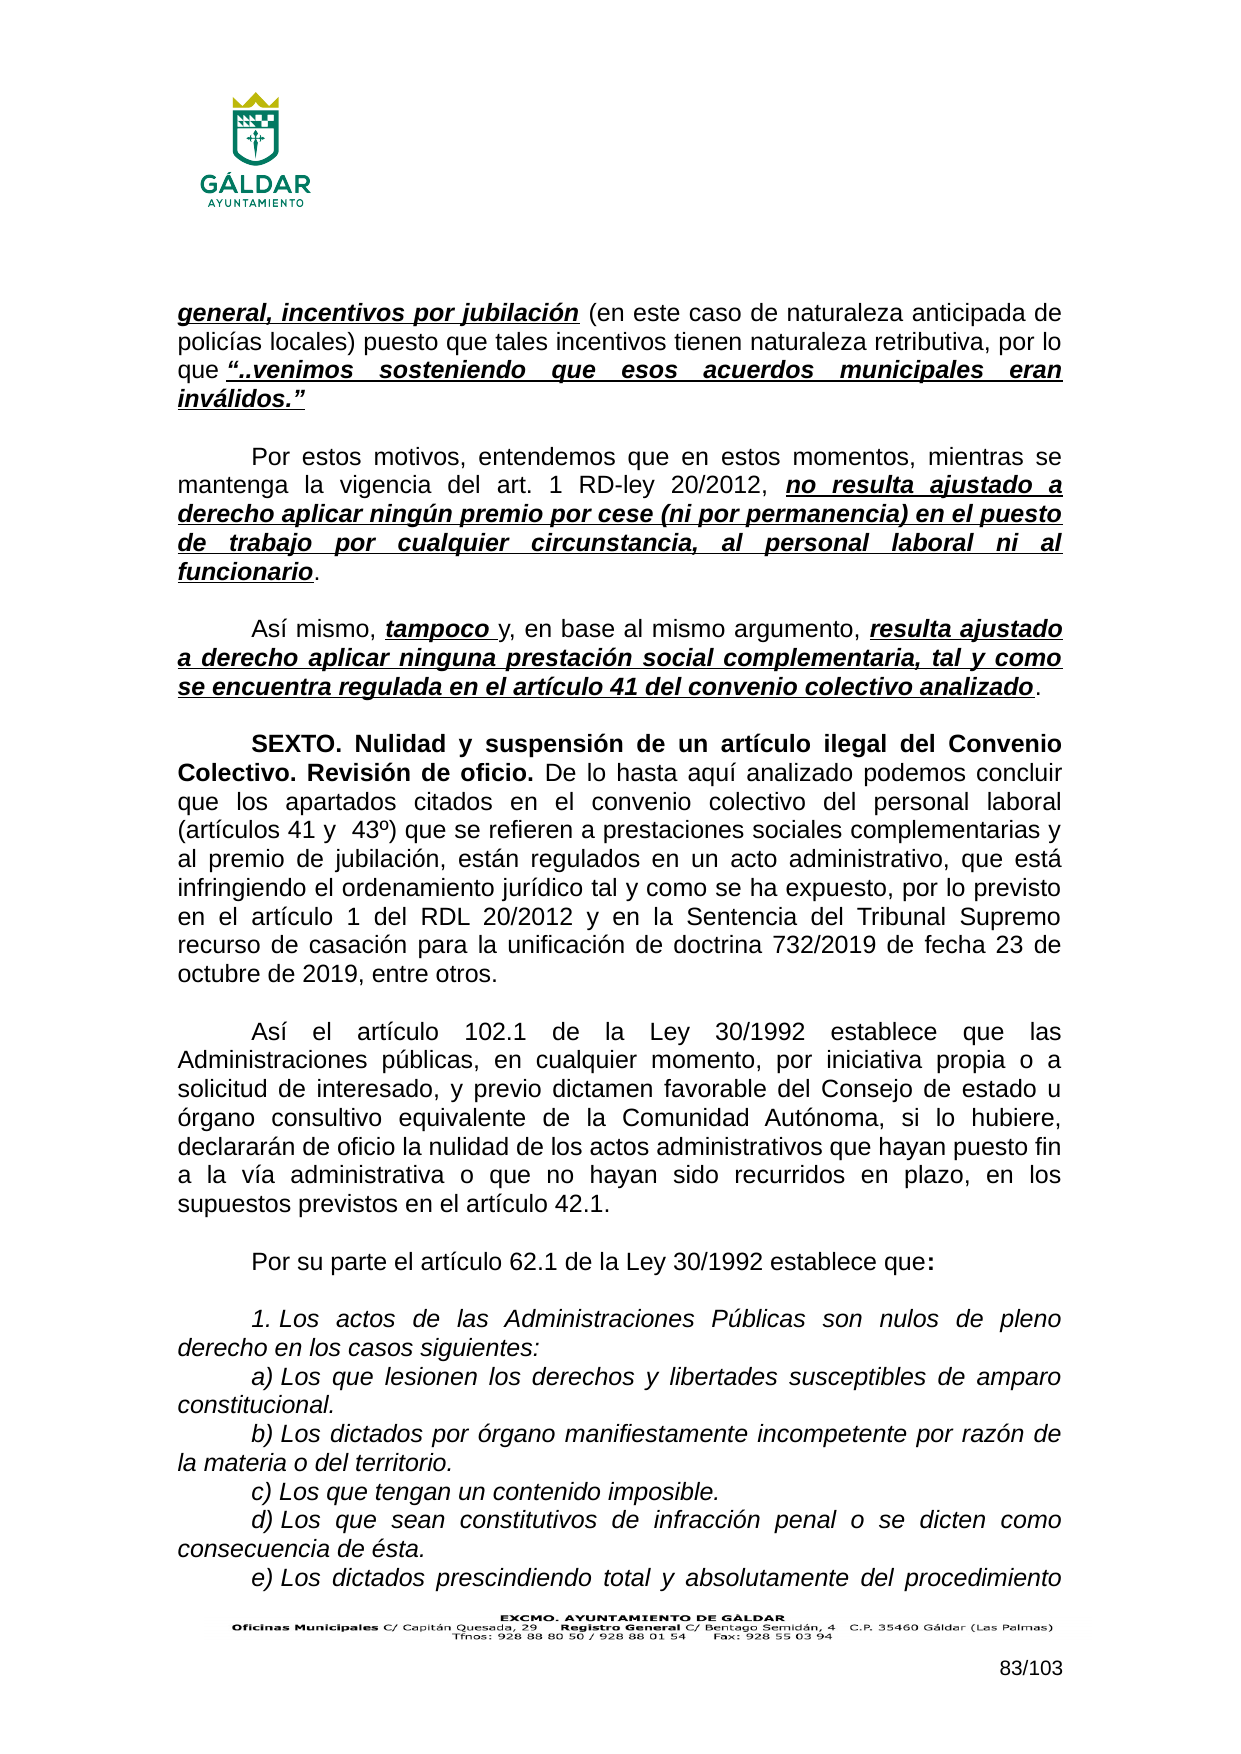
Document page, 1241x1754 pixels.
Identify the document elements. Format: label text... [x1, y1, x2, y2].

text Así el artículo 102.1 de la Ley 30/1992 establece que las Administraciones públicas, en cualquier momento, por iniciativa propia o a solicitud de interesado, y previo dictamen favorable del Consejo de estado u órgano consultivo equivalente de la Comunidad Autónoma, si lo hubiere, declararán de oficio la nulidad de los actos administrativos que hayan puesto fin a la vía administrativa o que no hayan sido recurridos en plazo, en los supuestos previstos en el artículo 42.1. [177, 1017, 1063, 1218]
text Así mismo, tampoco y, en base al mismo argumento, resulta ajustado a derecho aplicar ninguna prestación social complementaria, tal y como [177, 614, 1063, 668]
text b) Los dictados por órgano manifiestamente incompetente por razón de la materia o del territorio. [177, 1419, 1063, 1477]
text funcionario. [177, 554, 1063, 585]
text e) Los dictados prescindiendo total y absolutamente del procedimiento [177, 1563, 1063, 1592]
text de trabajo por cualquier circunstancia, al personal laboral ni al [177, 525, 1063, 553]
text c) Los que tengan un contenido imposible. [177, 1477, 1063, 1505]
text general, incentivos por jubilación (en este caso de naturaleza anticipada de policías locales) puesto que tales incentivos tienen naturaleza retributiva, por lo que “..venimos sosteniendo que esos acuerdos municipales eran inválidos.” [177, 298, 1063, 413]
picture [182, 73, 328, 225]
picture [237, 1614, 1059, 1640]
text 1. Los actos de las Administraciones Públicas son nulos de pleno derecho en los casos siguientes: [177, 1304, 1063, 1362]
text d) Los que sean constitutivos de infracción penal o se dicten como consecuencia de ésta. [177, 1505, 1063, 1563]
text a) Los que lesionen los derechos y libertades susceptibles de amparo constitucional. [177, 1362, 1063, 1419]
text Por estos motivos, entendemos que en estos momentos, mientras se mantenga la vigencia del art. 1 RD-ley 20/2012, no resulta ajustado a derecho aplicar ningún premio por cese (ni por permanencia) en el puesto [177, 442, 1063, 524]
text SEXTO. Nulidad y suspensión de un artículo ilegal del Convenio Colectivo. Revisión de oficio. De lo hasta aquí analizado podemos concluir que los apartados citados en el convenio colectivo del personal laboral (artículos 41 y 43º) que se refieren a prestaciones sociales complementarias y al premio de jubilación, están regulados en un acto administrativo, que está infringiendo el ordenamiento jurídico tal y como se ha expuesto, por lo previsto en el artículo 1 del RDL 20/2012 y en la Sentencia del Tribunal Supremo recurso de casación para la unificación de doctrina 732/2019 de fecha 23 de octubre de 2019, entre otros. [177, 729, 1063, 988]
text se encuentra regulada en el artículo 41 del convenio colectivo analizado. [177, 669, 1063, 700]
text Por su parte el artículo 62.1 de la Ley 30/1992 establece que: [177, 1247, 1063, 1275]
